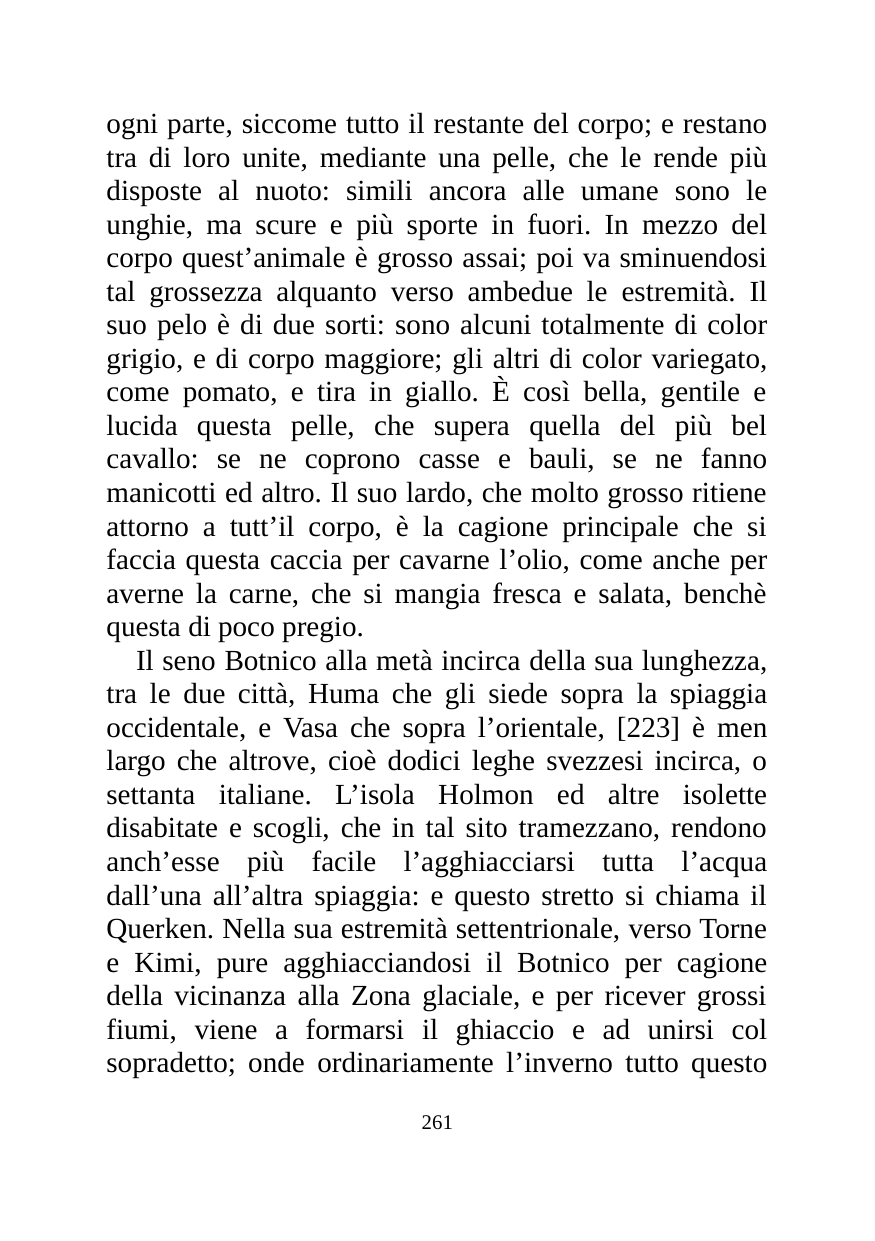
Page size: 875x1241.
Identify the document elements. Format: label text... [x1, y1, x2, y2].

text Il seno Botnico alla metà incirca della sua lunghezza, tra le due città, Huma che gli siede sopra la spiaggia occidentale, e Vasa che sopra l’orientale, [223] è men largo che altrove, cioè dodici leghe svezzesi incirca, o settanta italiane. L’isola Holmon ed altre isolette disabitate e scogli, che in tal sito tramezzano, rendono anch’esse più facile l’agghiacciarsi tutta l’acqua dall’una all’altra spiaggia: e questo stretto si chiama il Querken. Nella sua estremità settentrionale, verso Torne e Kimi, pure agghiacciandosi il Botnico per cagione della vicinanza alla Zona glaciale, e per ricever grossi fiumi, viene a formarsi il ghiaccio e ad unirsi col sopradetto; onde ordinariamente l’inverno tutto questo [106, 643, 768, 1079]
text ogni parte, siccome tutto il restante del corpo; e restano tra di loro unite, mediante una pelle, che le rende più disposte al nuoto: simili ancora alle umane sono le unghie, ma scure e più sporte in fuori. In mezzo del corpo quest’animale è grosso assai; poi va sminuendosi tal grossezza alquanto verso ambedue le estremità. Il suo pelo è di due sorti: sono alcuni totalmente di color grigio, e di corpo maggiore; gli altri di color variegato, come pomato, e tira in giallo. È così bella, gentile e lucida questa pelle, che supera quella del più bel cavallo: se ne coprono casse e bauli, se ne fanno manicotti ed altro. Il suo lardo, che molto grosso ritiene attorno a tutt’il corpo, è la cagione principale che si faccia questa caccia per cavarne l’olio, come anche per averne la carne, che si mangia fresca e salata, benchè questa di poco pregio. [106, 106, 768, 643]
